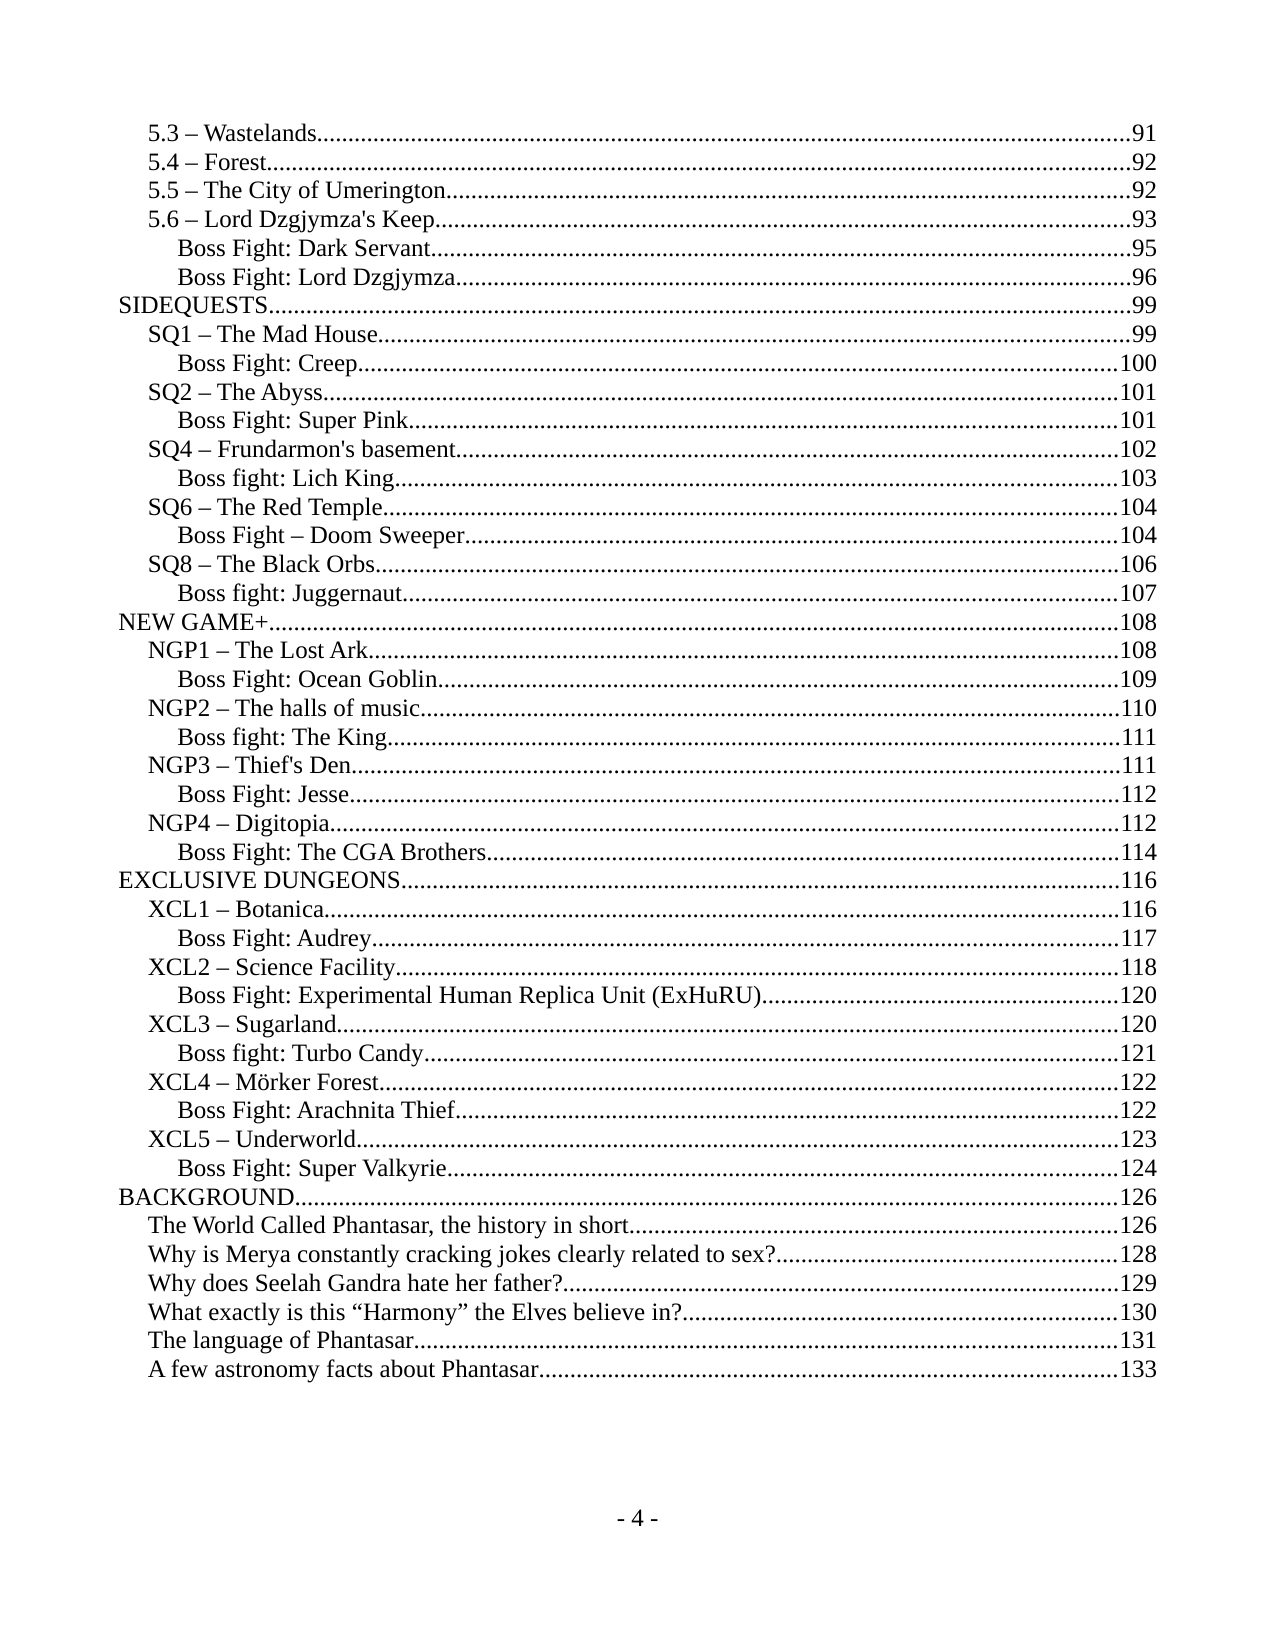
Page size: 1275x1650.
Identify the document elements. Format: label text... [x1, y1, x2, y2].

text Boss Fight: Creep 100 [177, 348, 1157, 377]
text Boss fight: Turbo Candy 121 [177, 1038, 1157, 1067]
text The language of Phantasar 131 [148, 1326, 1157, 1354]
text XCL2 – Science Facility 118 [148, 952, 1157, 981]
text SQ4 – Frundarmon's basement 102 [148, 434, 1157, 463]
text NGP2 – The halls of music 110 [148, 693, 1157, 722]
text SQ2 – The Abyss 101 [148, 377, 1157, 406]
text EXCLUSIVE DUNGEONS 116 [118, 866, 1157, 894]
text Boss Fight: Audrey 117 [177, 923, 1157, 952]
text XCL3 – Sugarland 120 [148, 1009, 1157, 1038]
text SIDEQUESTS 99 [118, 291, 1157, 319]
text The World Called Phantasar, the history in short. 126 [148, 1211, 1157, 1239]
text 5.4 – Forest 92 [148, 147, 1157, 176]
text Boss Fight: Jesse 112 [177, 779, 1157, 808]
text Boss fight: The King 111 [177, 722, 1157, 751]
text Boss Fight: Ocean Goblin 109 [177, 664, 1157, 693]
text Boss Fight: The CGA Brothers 114 [177, 837, 1157, 866]
text Boss Fight: Experimental Human Replica Unit (ExHuRU) 120 [177, 981, 1157, 1009]
text Why does Seelah Gandra hate her father? 129 [148, 1268, 1157, 1297]
text BACKGROUND 126 [118, 1182, 1157, 1211]
text NGP4 – Digitopia 112 [148, 808, 1157, 837]
text Why is Merya constantly cracking jokes clearly related to sex? 128 [148, 1239, 1157, 1268]
text 5.6 – Lord Dzgjymza's Keep 93 [148, 204, 1157, 233]
text XCL1 – Botanica 116 [148, 894, 1157, 923]
text SQ1 – The Mad House 99 [148, 319, 1157, 348]
text Boss Fight: Super Valkyrie 124 [177, 1153, 1157, 1182]
text SQ8 – The Black Orbs 106 [148, 549, 1157, 578]
text Boss Fight: Dark Servant 95 [177, 233, 1157, 262]
text 5.3 – Wastelands 91 [148, 118, 1157, 147]
text Boss Fight – Doom Sweeper 104 [177, 521, 1157, 549]
text 5.5 – The City of Umerington 92 [148, 176, 1157, 204]
text SQ6 – The Red Temple 104 [148, 492, 1157, 521]
text A few astronomy facts about Phantasar 133 [148, 1354, 1157, 1383]
text What exactly is this “Harmony” the Elves believe in? 130 [148, 1297, 1157, 1326]
text NGP1 – The Lost Ark 108 [148, 636, 1157, 664]
text XCL5 – Underworld 123 [148, 1124, 1157, 1153]
text Boss Fight: Arachnita Thief 122 [177, 1096, 1157, 1124]
text Boss Fight: Lord Dzgjymza 96 [177, 262, 1157, 291]
text Boss fight: Juggernaut 107 [177, 578, 1157, 607]
text NEW GAME+ 108 [118, 607, 1157, 636]
text Boss fight: Lich King 103 [177, 463, 1157, 492]
text NGP3 – Thief's Den 111 [148, 751, 1157, 779]
text XCL4 – Mörker Forest 122 [148, 1067, 1157, 1096]
text Boss Fight: Super Pink 101 [177, 406, 1157, 434]
